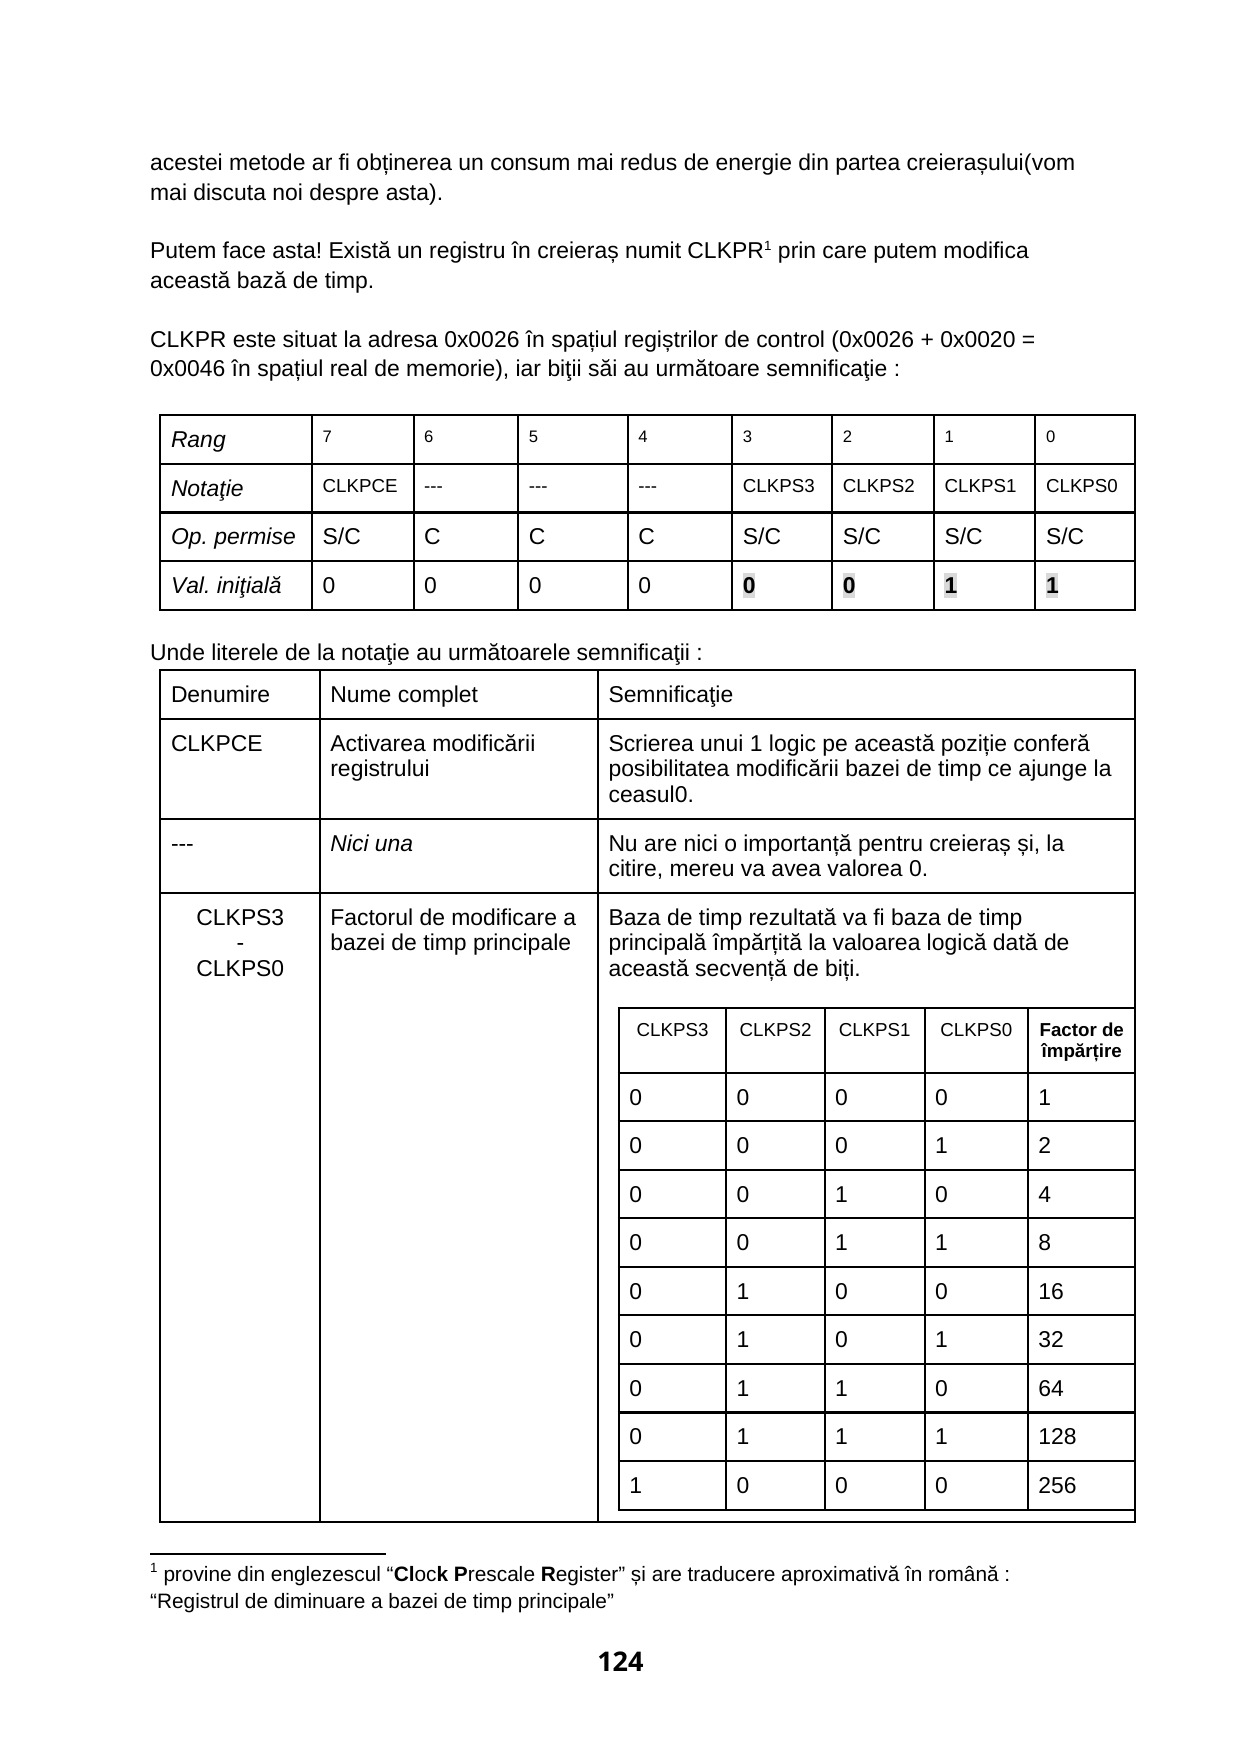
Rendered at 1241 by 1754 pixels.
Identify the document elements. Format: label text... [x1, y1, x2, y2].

table_cell C [415, 514, 517, 560]
table_cell Baza de timp rezultată va fi baza de timp principală împărțită la valoarea logică dată de această secvență de biți. [599, 894, 1134, 1521]
table_header 2 [833, 416, 933, 463]
table_cell 1 [826, 1414, 924, 1460]
table_cell 0 [733, 562, 831, 608]
table_header 0 [1036, 416, 1134, 463]
table_cell Scrierea unui 1 logic pe această poziție conferă posibilitatea modificării bazei de timp ce ajunge la ceasul0. [599, 720, 1134, 818]
table_cell --- [519, 465, 627, 511]
table_cell 1 [826, 1365, 924, 1411]
table_cell 0 [727, 1122, 824, 1169]
table_cell 0 [727, 1171, 824, 1217]
table_cell S/C [733, 514, 831, 560]
table_cell 0 [620, 1268, 725, 1314]
table_header Semnificaţie [599, 671, 1134, 718]
text Putem face asta! Există un registru în creieraș numit CLKPR prin care putem modifica această bază de timp. [150, 238, 1091, 293]
table_header 4 [629, 416, 731, 463]
table_cell Val. iniţială [161, 562, 311, 608]
table_header CLKPS3 [620, 1009, 725, 1072]
table_header CLKPS1 [826, 1009, 924, 1072]
table_header 1 [935, 416, 1034, 463]
table_cell 0 [926, 1074, 1027, 1120]
table_cell S/C [1036, 514, 1134, 560]
table_cell 0 [620, 1414, 725, 1460]
table_cell 1 [826, 1219, 924, 1266]
table_header CLKPS0 [926, 1009, 1027, 1072]
table_cell 128 [1029, 1414, 1134, 1460]
table_cell 0 [519, 562, 627, 608]
table_cell CLKPS1 [935, 465, 1034, 511]
text CLKPR este situat la adresa 0x0026 în spațiul regiștrilor de control (0x0026 + 0x0020 = 0x0046 în spațiul real de memorie), iar biţii săi au următoare semnificaţie : [150, 326, 1091, 381]
table_cell 0 [926, 1462, 1027, 1508]
table_cell 0 [926, 1365, 1027, 1411]
table_header Denumire [161, 671, 319, 718]
table_cell 0 [926, 1171, 1027, 1217]
text provine din englezescul “Clock Prescale Register” și are traducere aproximativă în română : “Registrul de diminuare a bazei de timp principale” [150, 1561, 1091, 1613]
table_cell Notaţie [161, 465, 311, 511]
table_cell 0 [826, 1074, 924, 1120]
table_cell S/C [833, 514, 933, 560]
table_cell 0 [620, 1365, 725, 1411]
table_cell 1 [1036, 562, 1134, 608]
table_cell 32 [1029, 1316, 1134, 1363]
table_cell 0 [833, 562, 933, 608]
table_cell S/C [313, 514, 413, 560]
table_cell 0 [620, 1171, 725, 1217]
table_cell CLKPS3 - CLKPS0 [161, 894, 319, 1521]
table_cell 1 [727, 1316, 824, 1363]
table_cell CLKPS3 [733, 465, 831, 511]
table_cell 2 [1029, 1122, 1134, 1169]
table_cell 0 [727, 1074, 824, 1120]
table_cell --- [629, 465, 731, 511]
table_cell C [519, 514, 627, 560]
table_cell 1 [826, 1171, 924, 1217]
table_cell 0 [629, 562, 731, 608]
table_cell 0 [926, 1268, 1027, 1314]
table_header 3 [733, 416, 831, 463]
table_cell Op. permise [161, 514, 311, 560]
table_cell 4 [1029, 1171, 1134, 1217]
table_cell CLKPS2 [833, 465, 933, 511]
table_cell Activarea modificării registrului [321, 720, 597, 818]
table_cell CLKPS0 [1036, 465, 1134, 511]
table_cell 1 [926, 1316, 1027, 1363]
table_cell 0 [826, 1122, 924, 1169]
table_cell --- [415, 465, 517, 511]
table_header 7 [313, 416, 413, 463]
table_cell 1 [1029, 1074, 1134, 1120]
table_cell 0 [313, 562, 413, 608]
table_cell 1 [727, 1268, 824, 1314]
table_cell 0 [826, 1268, 924, 1314]
table_cell 0 [727, 1219, 824, 1266]
table_cell Factorul de modificare a bazei de timp principale [321, 894, 597, 1521]
table_cell Nici una [321, 820, 597, 892]
table_header 5 [519, 416, 627, 463]
table_cell 1 [727, 1365, 824, 1411]
table_cell CLKPCE [313, 465, 413, 511]
table_header Rang [161, 416, 311, 463]
table_cell 0 [620, 1074, 725, 1120]
table_header 6 [415, 416, 517, 463]
table_cell 256 [1029, 1462, 1134, 1508]
table_cell 0 [826, 1316, 924, 1363]
table_header Nume complet [321, 671, 597, 718]
table_cell --- [161, 820, 319, 892]
table_cell 0 [620, 1316, 725, 1363]
table_cell C [629, 514, 731, 560]
table_cell 1 [727, 1414, 824, 1460]
table_header Factor de împărțire [1029, 1009, 1134, 1072]
table_cell 0 [826, 1462, 924, 1508]
text acestei metode ar fi obținerea un consum mai redus de energie din partea creierașului(vom mai discuta noi despre asta). [150, 150, 1091, 205]
text Unde literele de la notaţie au următoarele semnificaţii : [150, 640, 1091, 666]
table_cell 1 [926, 1219, 1027, 1266]
table_cell 64 [1029, 1365, 1134, 1411]
table_cell S/C [935, 514, 1034, 560]
table_cell 1 [926, 1122, 1027, 1169]
table_cell 1 [620, 1462, 725, 1508]
table_header CLKPS2 [727, 1009, 824, 1072]
table_cell Nu are nici o importanță pentru creieraș și, la citire, mereu va avea valorea 0. [599, 820, 1134, 892]
table_cell 0 [415, 562, 517, 608]
table_cell 16 [1029, 1268, 1134, 1314]
table_cell 1 [926, 1414, 1027, 1460]
table_cell 0 [620, 1219, 725, 1266]
table_cell 0 [620, 1122, 725, 1169]
table_cell CLKPCE [161, 720, 319, 818]
table_cell 1 [935, 562, 1034, 608]
table_cell 8 [1029, 1219, 1134, 1266]
table_cell 0 [727, 1462, 824, 1508]
